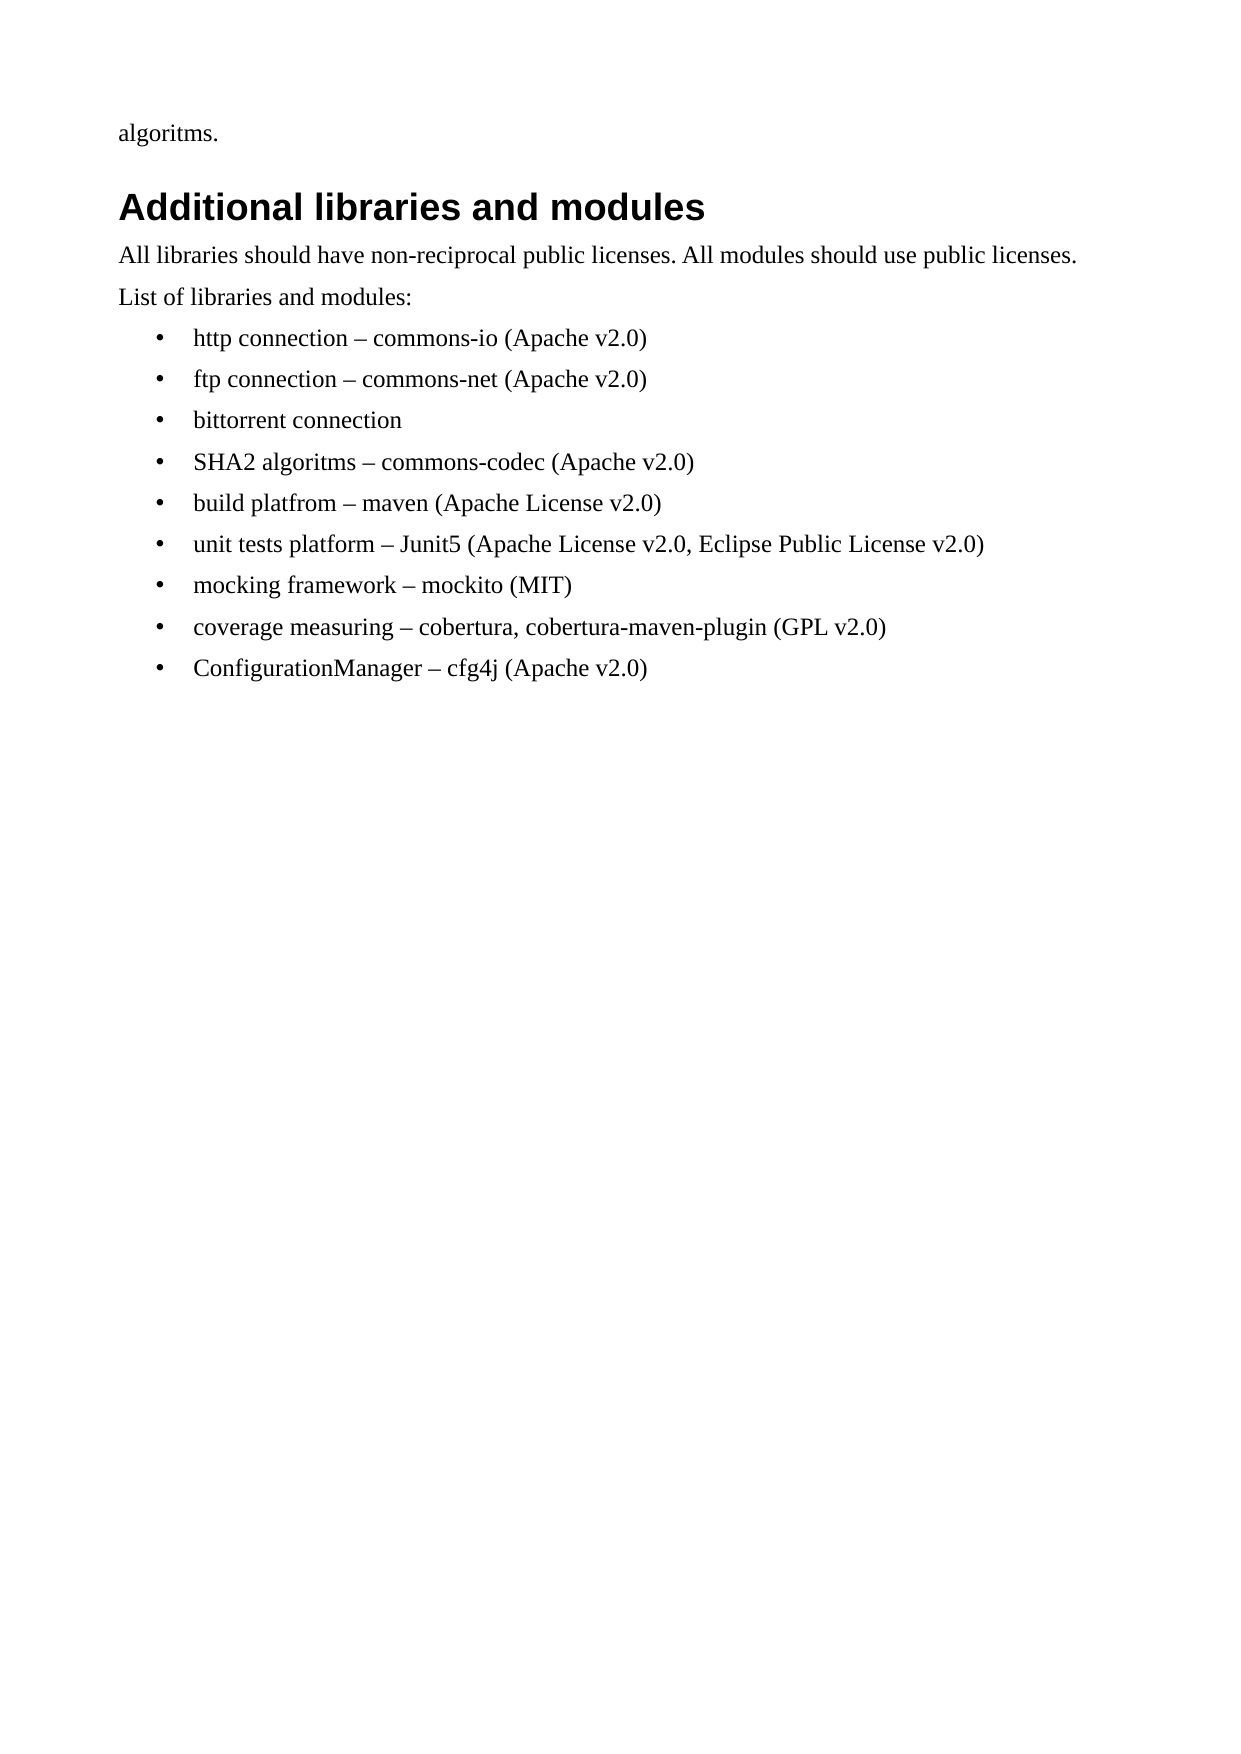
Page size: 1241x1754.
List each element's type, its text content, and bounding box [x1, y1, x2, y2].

list SHA2 algoritms – commons-codec (Apache v2.0) [156, 447, 1122, 476]
text List of libraries and modules: [118, 282, 1122, 311]
list bittorrent connection [156, 406, 1122, 434]
list ConfigurationManager – cfg4j (Apache v2.0) [156, 653, 1122, 682]
text algoritms. [118, 118, 1122, 147]
list build platfrom – maven (Apache License v2.0) [156, 488, 1122, 517]
list http connection – commons-io (Apache v2.0) [156, 323, 1122, 352]
list coverage measuring – cobertura, cobertura-maven-plugin (GPL v2.0) [156, 612, 1122, 641]
subtitle Additional libraries and modules [118, 184, 1122, 228]
list unit tests platform – Junit5 (Apache License v2.0, Eclipse Public License v2.0) [156, 529, 1122, 558]
list ftp connection – commons-net (Apache v2.0) [156, 364, 1122, 393]
text All libraries should have non-reciprocal public licenses. All modules should use public licenses. [118, 241, 1122, 269]
list mocking framework – mockito (MIT) [156, 571, 1122, 599]
